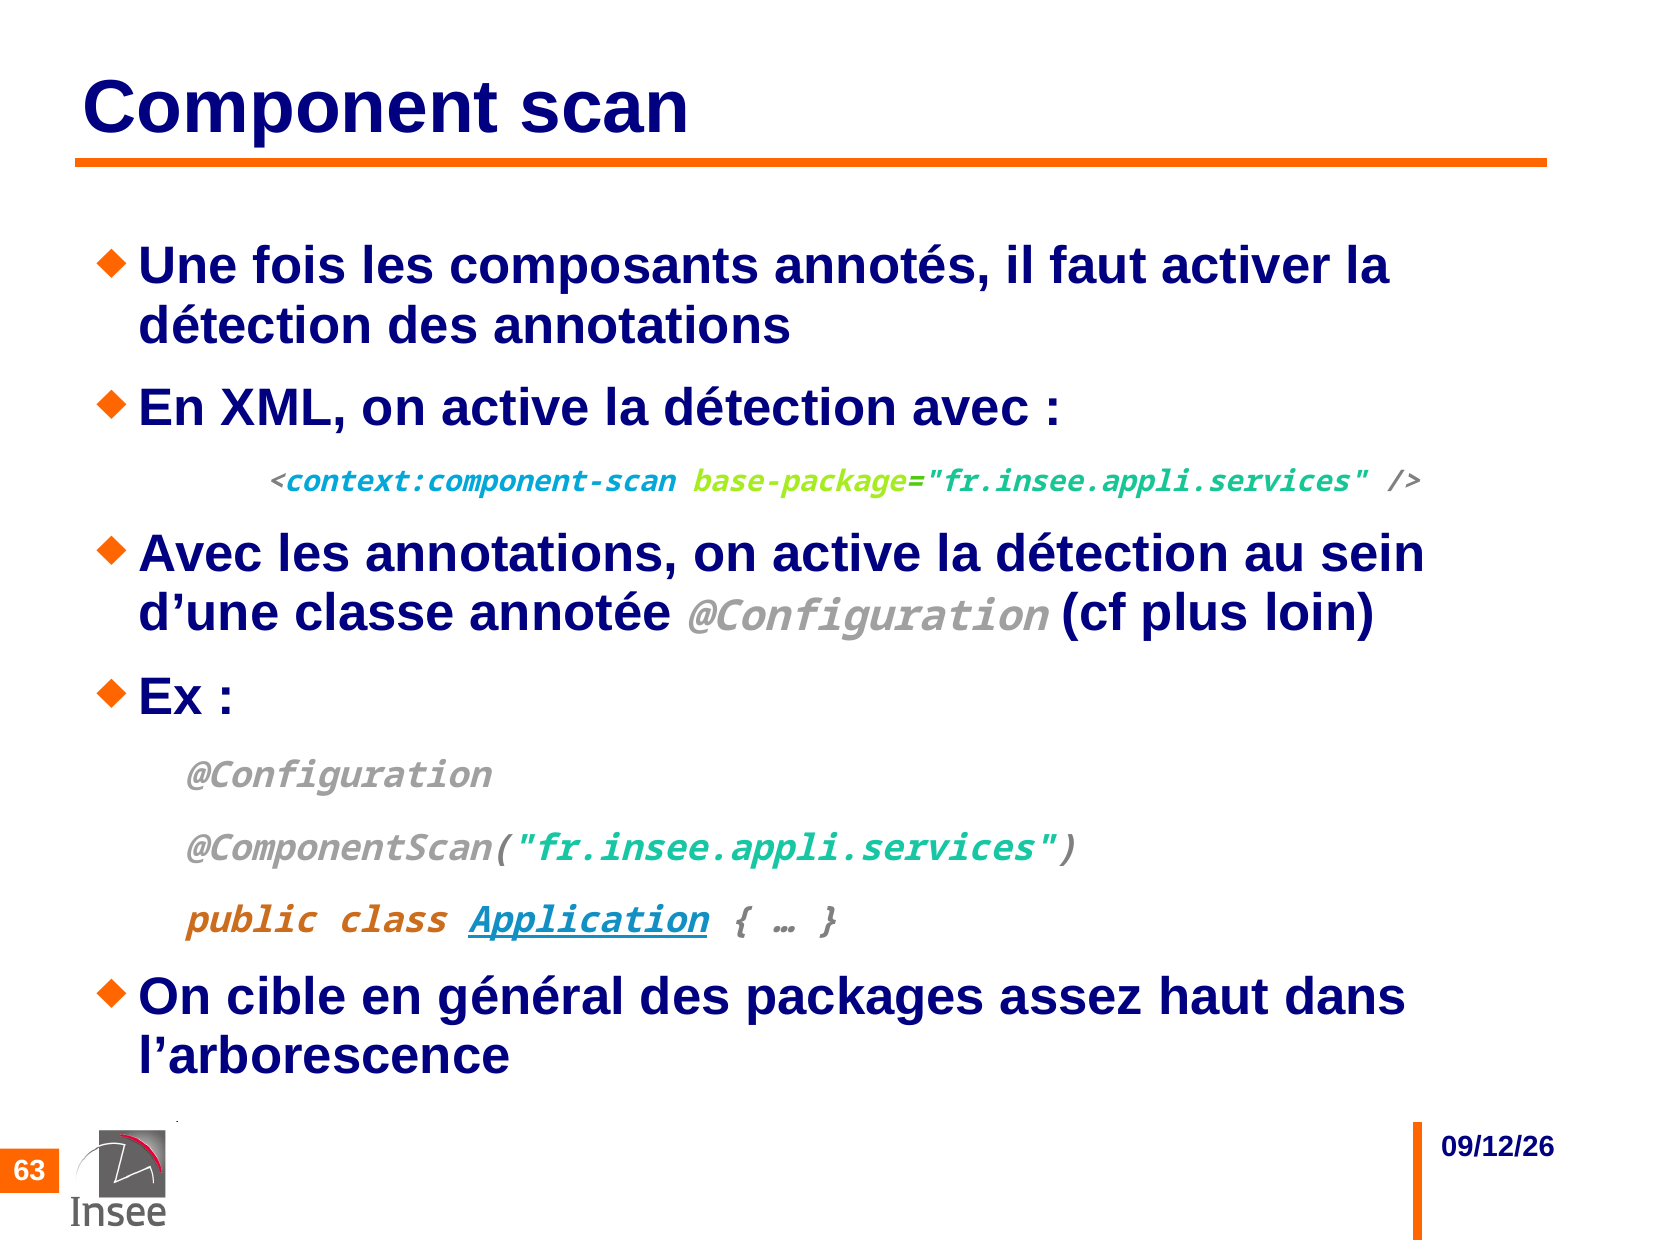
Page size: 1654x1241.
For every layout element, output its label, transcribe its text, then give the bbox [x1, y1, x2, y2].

title Component scan [82, 49, 1619, 163]
picture [62, 1121, 178, 1241]
list Une fois les composants annotés, il faut activer la détection des annotations En XML, on active la détection avec : <context:component-scan base-package="fr.insee.appli.services" /> Avec les annotations, on active la détection au sein d’une classe annotée @Configuration (cf plus loin) Ex : @Configuration @ComponentScan("fr.insee.appli.services") public class Application { … } On cible en général des packages assez haut dans l’arborescence [82, 236, 1548, 1087]
